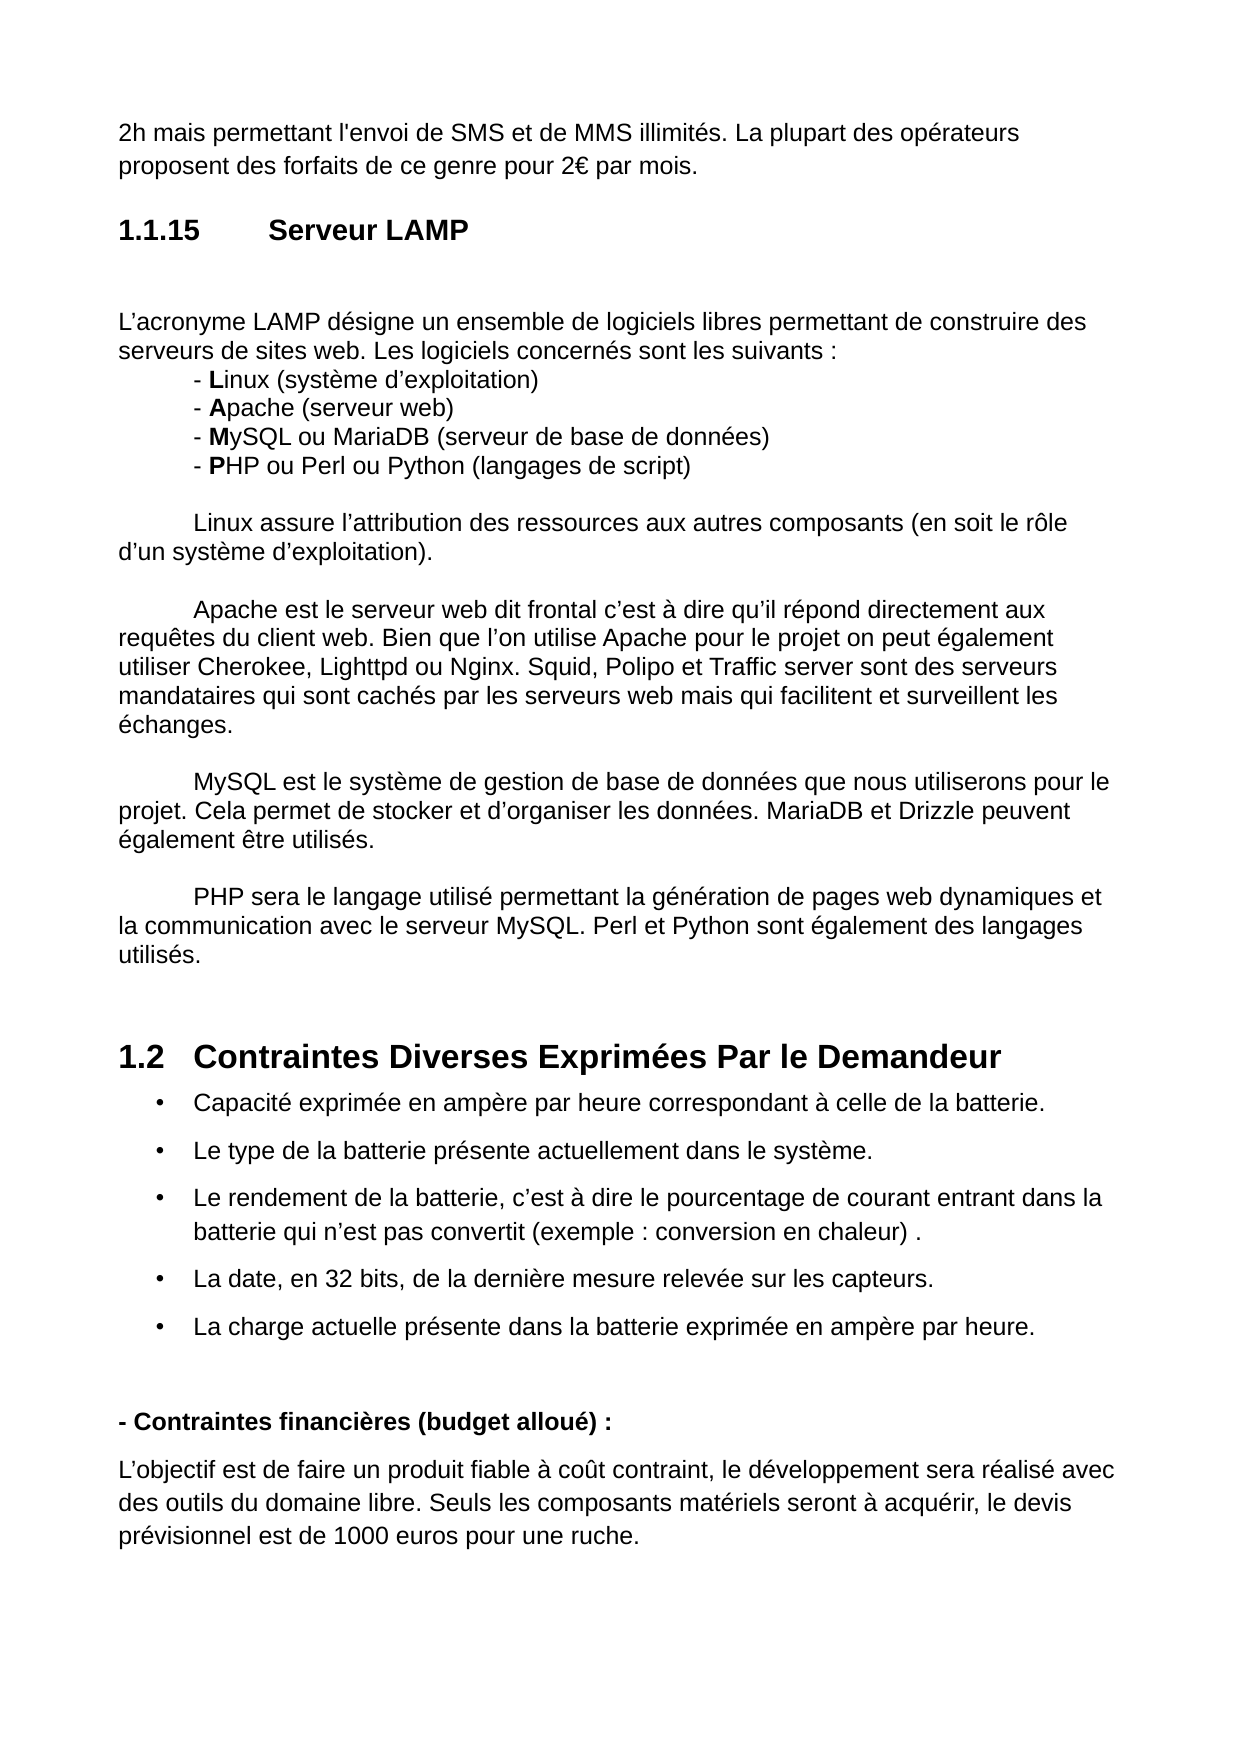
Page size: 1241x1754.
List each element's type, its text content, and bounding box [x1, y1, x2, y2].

text - MySQL ou MariaDB (serveur de base de données) [118, 422, 1122, 451]
text PHP sera le langage utilisé permettant la génération de pages web dynamiques et la communication avec le serveur MySQL. Perl et Python sont également des langages utilisés. [118, 882, 1122, 968]
list Le rendement de la batterie, c’est à dire le pourcentage de courant entrant dans la batterie qui n’est pas convertit (exemple : conversion en chaleur) . [156, 1183, 1122, 1245]
list La date, en 32 bits, de la dernière mesure relevée sur les capteurs. [156, 1264, 1122, 1293]
list La charge actuelle présente dans la batterie exprimée en ampère par heure. [156, 1312, 1122, 1341]
text - Apache (serveur web) [118, 393, 1122, 422]
text - PHP ou Perl ou Python (langages de script) [118, 451, 1122, 480]
text L’objectif est de faire un produit fiable à coût contraint, le développement sera réalisé avec des outils du domaine libre. Seuls les composants matériels seront à acquérir, le devis prévisionnel est de 1000 euros pour une ruche. [118, 1455, 1122, 1549]
text Apache est le serveur web dit frontal c’est à dire qu’il répond directement aux requêtes du client web. Bien que l’on utilise Apache pour le projet on peut également utiliser Cherokee, Lighttpd ou Nginx. Squid, Polipo et Traffic server sont des serveurs mandataires qui sont cachés par les serveurs web mais qui facilitent et surveillent les échanges. [118, 595, 1122, 738]
text L’acronyme LAMP désigne un ensemble de logiciels libres permettant de construire des serveurs de sites web. Les logiciels concernés sont les suivants : [118, 307, 1122, 365]
text Linux assure l’attribution des ressources aux autres composants (en soit le rôle d’un système d’exploitation). [118, 508, 1122, 566]
text - Contraintes financières (budget alloué) : [118, 1407, 1122, 1436]
text MySQL est le système de gestion de base de données que nous utiliserons pour le projet. Cela permet de stocker et d’organiser les données. MariaDB et Drizzle peuvent également être utilisés. [118, 767, 1122, 853]
subtitle Serveur LAMP [118, 213, 1122, 247]
text 2h mais permettant l'envoi de SMS et de MMS illimités. La plupart des opérateurs proposent des forfaits de ce genre pour 2€ par mois. [118, 118, 1122, 180]
subtitle Contraintes Diverses Exprimées Par le Demandeur [118, 1037, 1122, 1076]
text - Linux (système d’exploitation) [118, 365, 1122, 393]
list Capacité exprimée en ampère par heure correspondant à celle de la batterie. [156, 1088, 1122, 1117]
list Le type de la batterie présente actuellement dans le système. [156, 1136, 1122, 1164]
